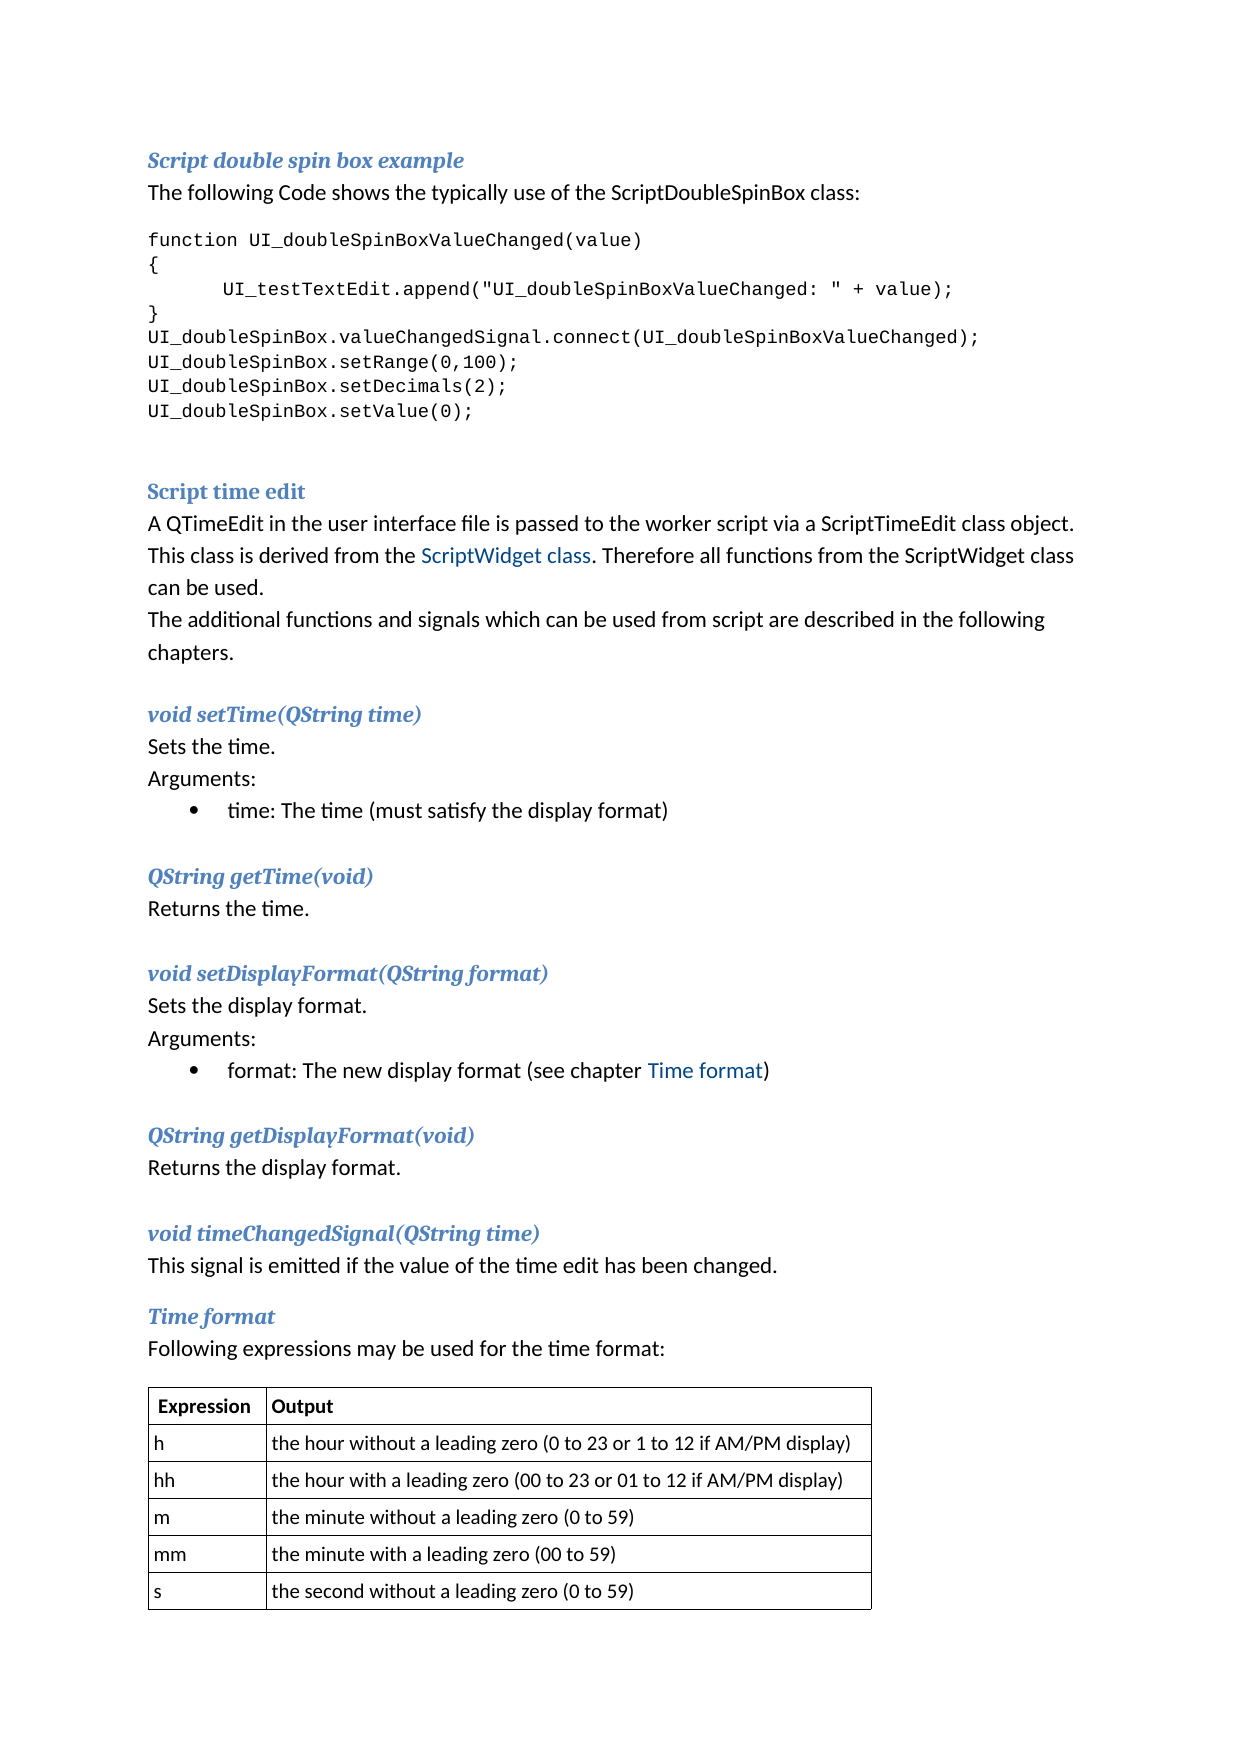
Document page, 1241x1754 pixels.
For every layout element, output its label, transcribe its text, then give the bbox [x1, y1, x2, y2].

table_cell s [149, 1573, 266, 1609]
subtitle QString getDisplayFormat(void) [148, 1123, 1093, 1149]
list time: The time (must satisfy the display format) [190, 796, 1093, 824]
text Sets the display format. [148, 991, 1093, 1019]
text UI_testTextEdit.append("UI_doubleSpinBoxValueChanged: " + value); [148, 279, 1093, 301]
text Arguments: [148, 1024, 1093, 1052]
text This signal is emitted if the value of the time edit has been changed. [148, 1251, 1093, 1279]
text Returns the time. [148, 894, 1093, 922]
table_cell m [149, 1499, 266, 1535]
text A QTimeEdit in the user interface file is passed to the worker script via a ScriptTimeEdit class object. [148, 509, 1093, 537]
text UI_doubleSpinBox.setValue(0); [148, 401, 1093, 423]
text This class is derived from the ScriptWidget class. Therefore all functions from the ScriptWidget class can be used. [148, 541, 1093, 601]
subtitle Script double spin box example [148, 148, 1093, 174]
text function UI_doubleSpinBoxValueChanged(value) [148, 231, 1093, 252]
text } [148, 304, 1093, 325]
text Sets the time. [148, 732, 1093, 760]
text UI_doubleSpinBox.setDecimals(2); [148, 377, 1093, 398]
table_header Output [267, 1388, 871, 1424]
table_cell the hour with a leading zero (00 to 23 or 01 to 12 if AM/PM display) [267, 1462, 871, 1498]
table_header Expression [149, 1388, 266, 1424]
table_cell hh [149, 1462, 266, 1498]
text Arguments: [148, 764, 1093, 792]
subtitle QString getTime(void) [148, 864, 1093, 890]
text The following Code shows the typically use of the ScriptDoubleSpinBox class: [148, 178, 1093, 206]
subtitle Time format [148, 1304, 1093, 1330]
subtitle Script time edit [148, 479, 1093, 505]
text { [148, 255, 1093, 276]
table_cell the hour without a leading zero (0 to 23 or 1 to 12 if AM/PM display) [267, 1425, 871, 1461]
table_cell h [149, 1425, 266, 1461]
text UI_doubleSpinBox.setRange(0,100); [148, 353, 1093, 374]
table_cell the second without a leading zero (0 to 59) [267, 1573, 871, 1609]
subtitle void timeChangedSignal(QString time) [148, 1221, 1093, 1247]
table_cell the minute without a leading zero (0 to 59) [267, 1499, 871, 1535]
text The additional functions and signals which can be used from script are described in the following chapters. [148, 606, 1093, 666]
subtitle void setDisplayFormat(QString format) [148, 961, 1093, 988]
text Following expressions may be used for the time format: [148, 1334, 1093, 1362]
table_cell the minute with a leading zero (00 to 59) [267, 1536, 871, 1572]
table_cell mm [149, 1536, 266, 1572]
list format: The new display format (see chapter Time format) [190, 1056, 1093, 1084]
subtitle void setTime(QString time) [148, 702, 1093, 728]
text UI_doubleSpinBox.valueChangedSignal.connect(UI_doubleSpinBoxValueChanged); [148, 328, 1093, 349]
text Returns the display format. [148, 1153, 1093, 1181]
